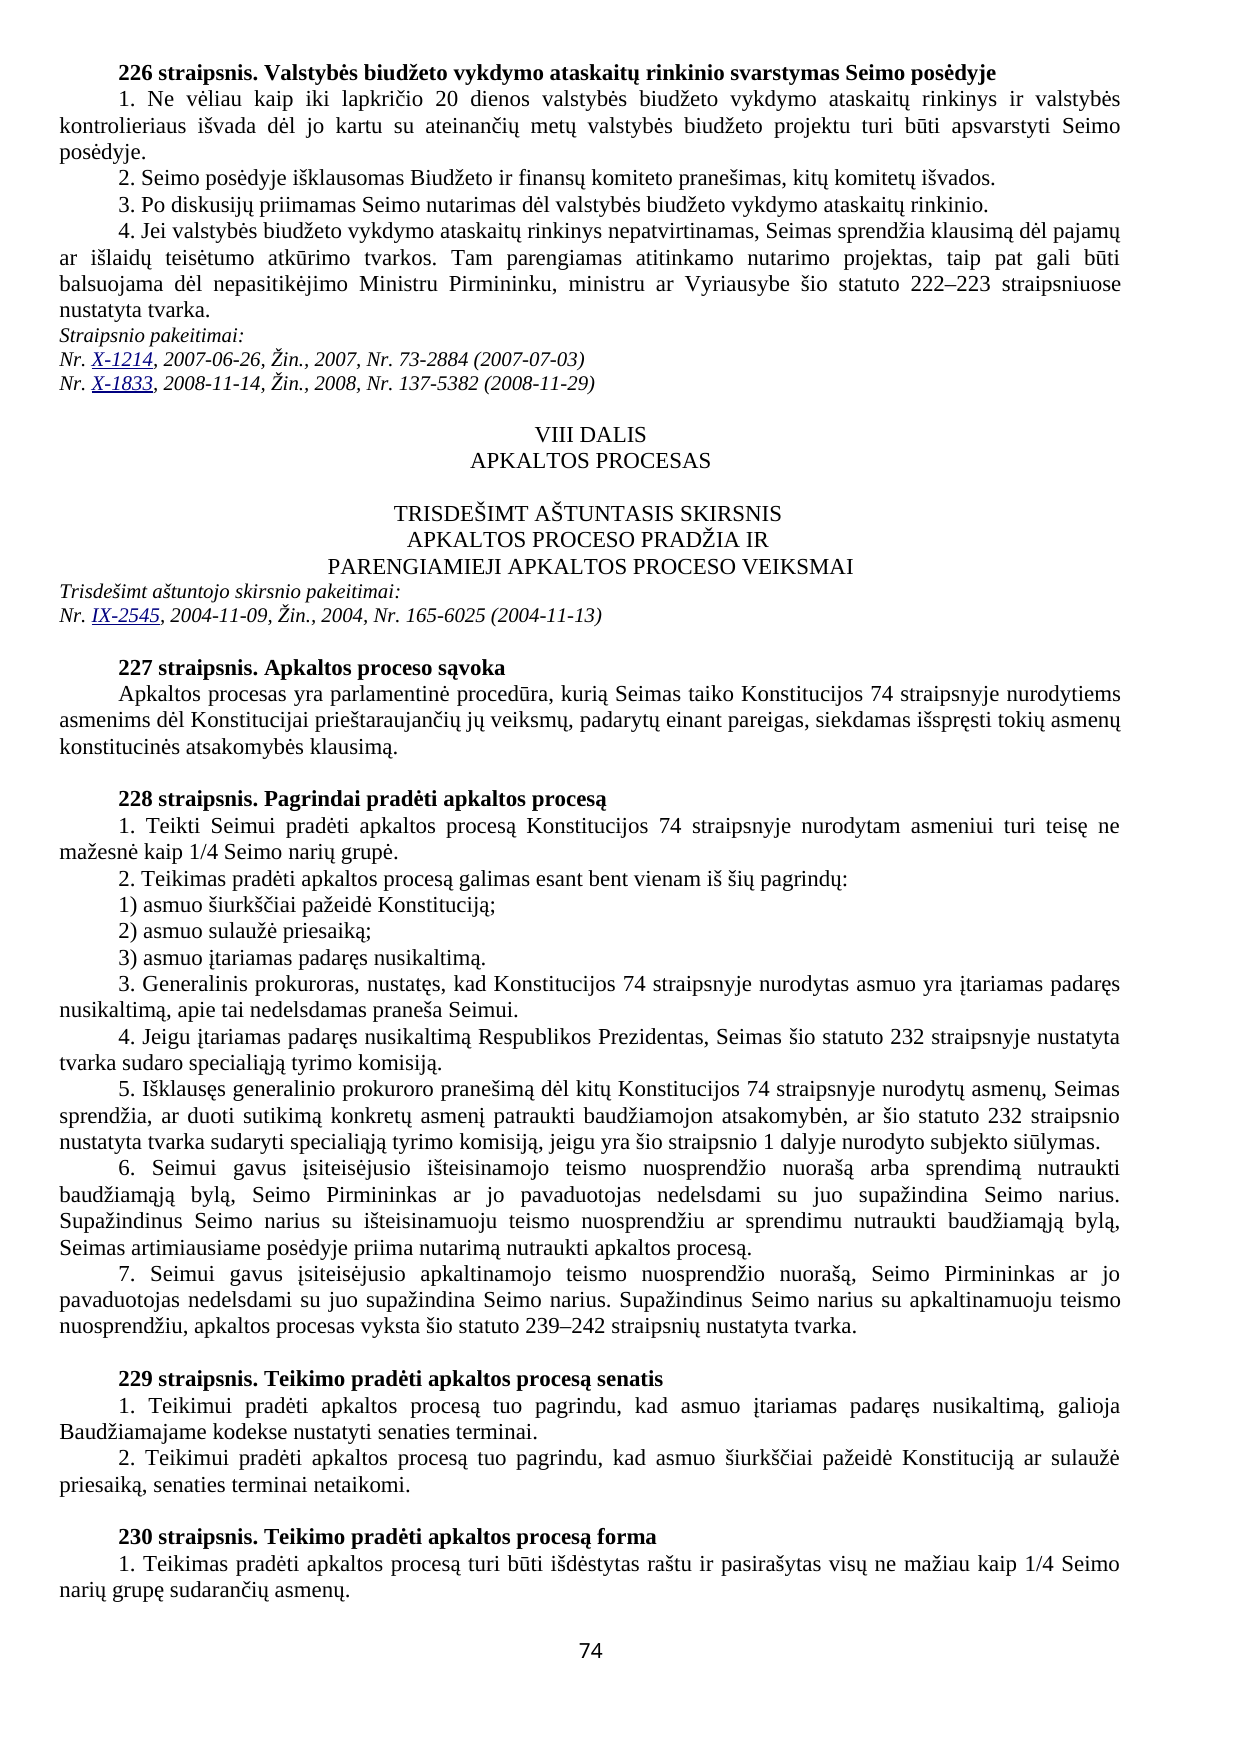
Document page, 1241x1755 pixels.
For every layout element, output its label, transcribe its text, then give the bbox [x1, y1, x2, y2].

text PARENGIAMIEJI APKALTOS PROCESO VEIKSMAI [59, 553, 1122, 579]
text 228 straipsnis. Pagrindai pradėti apkaltos procesą [59, 786, 1122, 812]
text 1. Ne vėliau kaip iki lapkričio 20 dienos valstybės biudžeto vykdymo ataskaitų rinkinys ir valstybės kontrolieriaus išvada dėl jo kartu su ateinančių metų valstybės biudžeto projektu turi būti apsvarstyti Seimo posėdyje. [59, 85, 1122, 164]
text 2. Teikimas pradėti apkaltos procesą galimas esant bent vienam iš šių pagrindų: [59, 864, 1122, 891]
text 2) asmuo sulaužė priesaiką; [59, 917, 1122, 944]
text 5. Išklausęs generalinio prokuroro pranešimą dėl kitų Konstitucijos 74 straipsnyje nurodytų asmenų, Seimas sprendžia, ar duoti sutikimą konkretų asmenį patraukti baudžiamojon atsakomybėn, ar šio statuto 232 straipsnio nustatyta tvarka sudaryti specialiąją tyrimo komisiją, jeigu yra šio straipsnio 1 dalyje nurodyto subjekto siūlymas. [59, 1075, 1122, 1154]
text Nr. X-1833, 2008-11-14, Žin., 2008, Nr. 137-5382 (2008-11-29) [59, 371, 1122, 395]
text TRISDEŠIMT AŠTUNTASIS SKIRSNIS [59, 500, 1122, 527]
text Trisdešimt aštuntojo skirsnio pakeitimai: [59, 579, 1122, 603]
text 1. Teikti Seimui pradėti apkaltos procesą Konstitucijos 74 straipsnyje nurodytam asmeniui turi teisę ne mažesnė kaip 1/4 Seimo narių grupė. [59, 812, 1122, 864]
text 1. Teikimas pradėti apkaltos procesą turi būti išdėstytas raštu ir pasirašytas visų ne mažiau kaip 1/4 Seimo narių grupę sudarančių asmenų. [59, 1550, 1122, 1602]
text APKALTOS PROCESAS [59, 447, 1122, 474]
text 230 straipsnis. Teikimo pradėti apkaltos procesą forma [59, 1523, 1122, 1550]
text 229 straipsnis. Teikimo pradėti apkaltos procesą senatis [59, 1365, 1122, 1392]
text 3. Po diskusijų priimamas Seimo nutarimas dėl valstybės biudžeto vykdymo ataskaitų rinkinio. [59, 191, 1122, 217]
text 4. Jei valstybės biudžeto vykdymo ataskaitų rinkinys nepatvirtinamas, Seimas sprendžia klausimą dėl pajamų ar išlaidų teisėtumo atkūrimo tvarkos. Tam parengiamas atitinkamo nutarimo projektas, taip pat gali būti balsuojama dėl nepasitikėjimo Ministru Pirmininku, ministru ar Vyriausybe šio statuto 222–223 straipsniuose nustatyta tvarka. [59, 217, 1122, 323]
text VIII DALIS [59, 421, 1122, 447]
text 1) asmuo šiurkščiai pažeidė Konstituciją; [59, 891, 1122, 917]
text Nr. IX-2545, 2004-11-09, Žin., 2004, Nr. 165-6025 (2004-11-13) [59, 603, 1122, 627]
text 226 straipsnis. Valstybės biudžeto vykdymo ataskaitų rinkinio svarstymas Seimo posėdyje [59, 59, 1122, 85]
text Nr. X-1214, 2007-06-26, Žin., 2007, Nr. 73-2884 (2007-07-03) [59, 347, 1122, 371]
text Straipsnio pakeitimai: [59, 323, 1122, 347]
text Apkaltos procesas yra parlamentinė procedūra, kurią Seimas taiko Konstitucijos 74 straipsnyje nurodytiems asmenims dėl Konstitucijai prieštaraujančių jų veiksmų, padarytų einant pareigas, siekdamas išspręsti tokių asmenų konstitucinės atsakomybės klausimą. [59, 680, 1122, 759]
text 2. Teikimui pradėti apkaltos procesą tuo pagrindu, kad asmuo šiurkščiai pažeidė Konstituciją ar sulaužė priesaiką, senaties terminai netaikomi. [59, 1444, 1122, 1497]
text APKALTOS PROCESO PRADŽIA IR [59, 527, 1122, 553]
text 3) asmuo įtariamas padaręs nusikaltimą. [59, 944, 1122, 970]
text 6. Seimui gavus įsiteisėjusio išteisinamojo teismo nuosprendžio nuorašą arba sprendimą nutraukti baudžiamąją bylą, Seimo Pirmininkas ar jo pavaduotojas nedelsdami su juo supažindina Seimo narius. Supažindinus Seimo narius su išteisinamuoju teismo nuosprendžiu ar sprendimu nutraukti baudžiamąją bylą, Seimas artimiausiame posėdyje priima nutarimą nutraukti apkaltos procesą. [59, 1154, 1122, 1260]
text 7. Seimui gavus įsiteisėjusio apkaltinamojo teismo nuosprendžio nuorašą, Seimo Pirmininkas ar jo pavaduotojas nedelsdami su juo supažindina Seimo narius. Supažindinus Seimo narius su apkaltinamuoju teismo nuosprendžiu, apkaltos procesas vyksta šio statuto 239–242 straipsnių nustatyta tvarka. [59, 1260, 1122, 1339]
text 2. Seimo posėdyje išklausomas Biudžeto ir finansų komiteto pranešimas, kitų komitetų išvados. [59, 164, 1122, 191]
text 3. Generalinis prokuroras, nustatęs, kad Konstitucijos 74 straipsnyje nurodytas asmuo yra įtariamas padaręs nusikaltimą, apie tai nedelsdamas praneša Seimui. [59, 970, 1122, 1023]
text 227 straipsnis. Apkaltos proceso sąvoka [59, 654, 1122, 680]
text 4. Jeigu įtariamas padaręs nusikaltimą Respublikos Prezidentas, Seimas šio statuto 232 straipsnyje nustatyta tvarka sudaro specialiąją tyrimo komisiją. [59, 1023, 1122, 1075]
text 1. Teikimui pradėti apkaltos procesą tuo pagrindu, kad asmuo įtariamas padaręs nusikaltimą, galioja Baudžiamajame kodekse nustatyti senaties terminai. [59, 1392, 1122, 1444]
